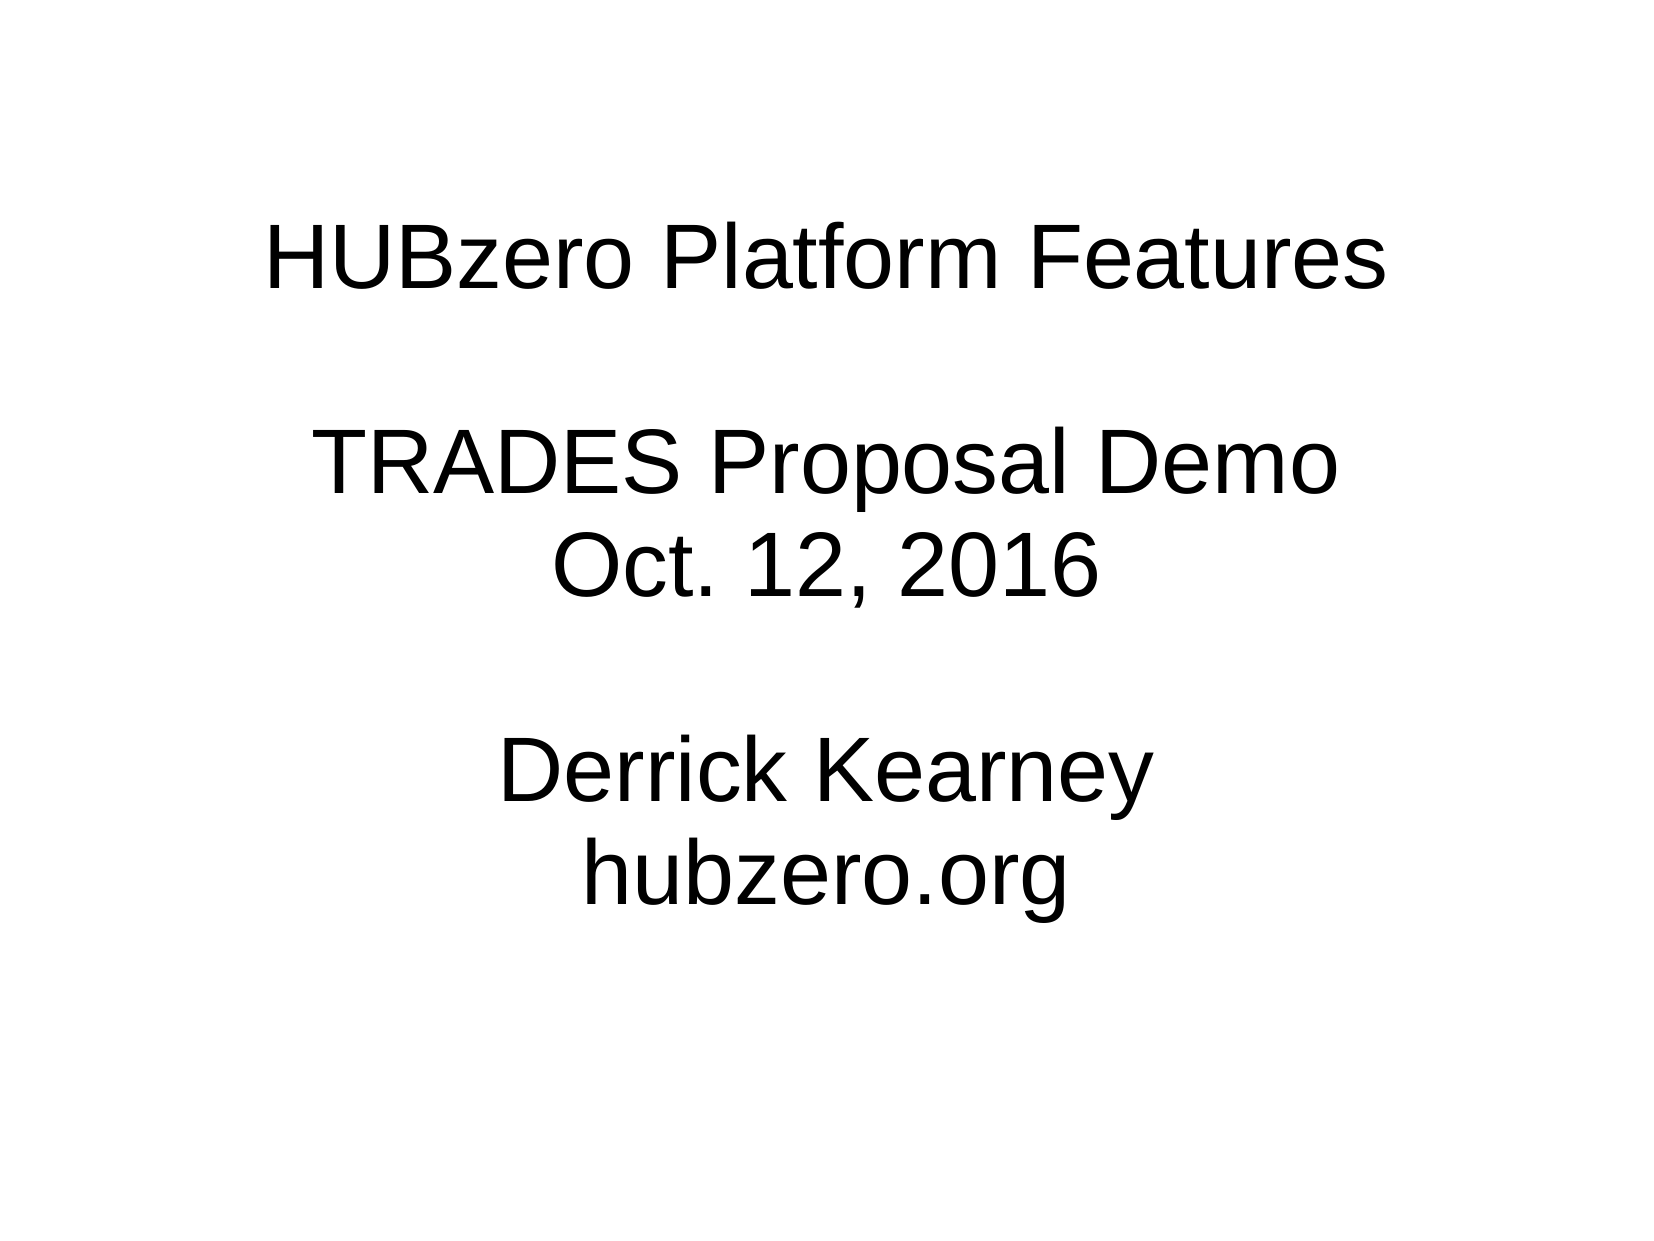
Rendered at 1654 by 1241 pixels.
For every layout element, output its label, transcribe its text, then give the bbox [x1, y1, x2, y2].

title HUBzero Platform Features TRADES Proposal Demo Oct. 12, 2016 Derrick Kearney hubzero.org [82, 49, 1571, 1081]
